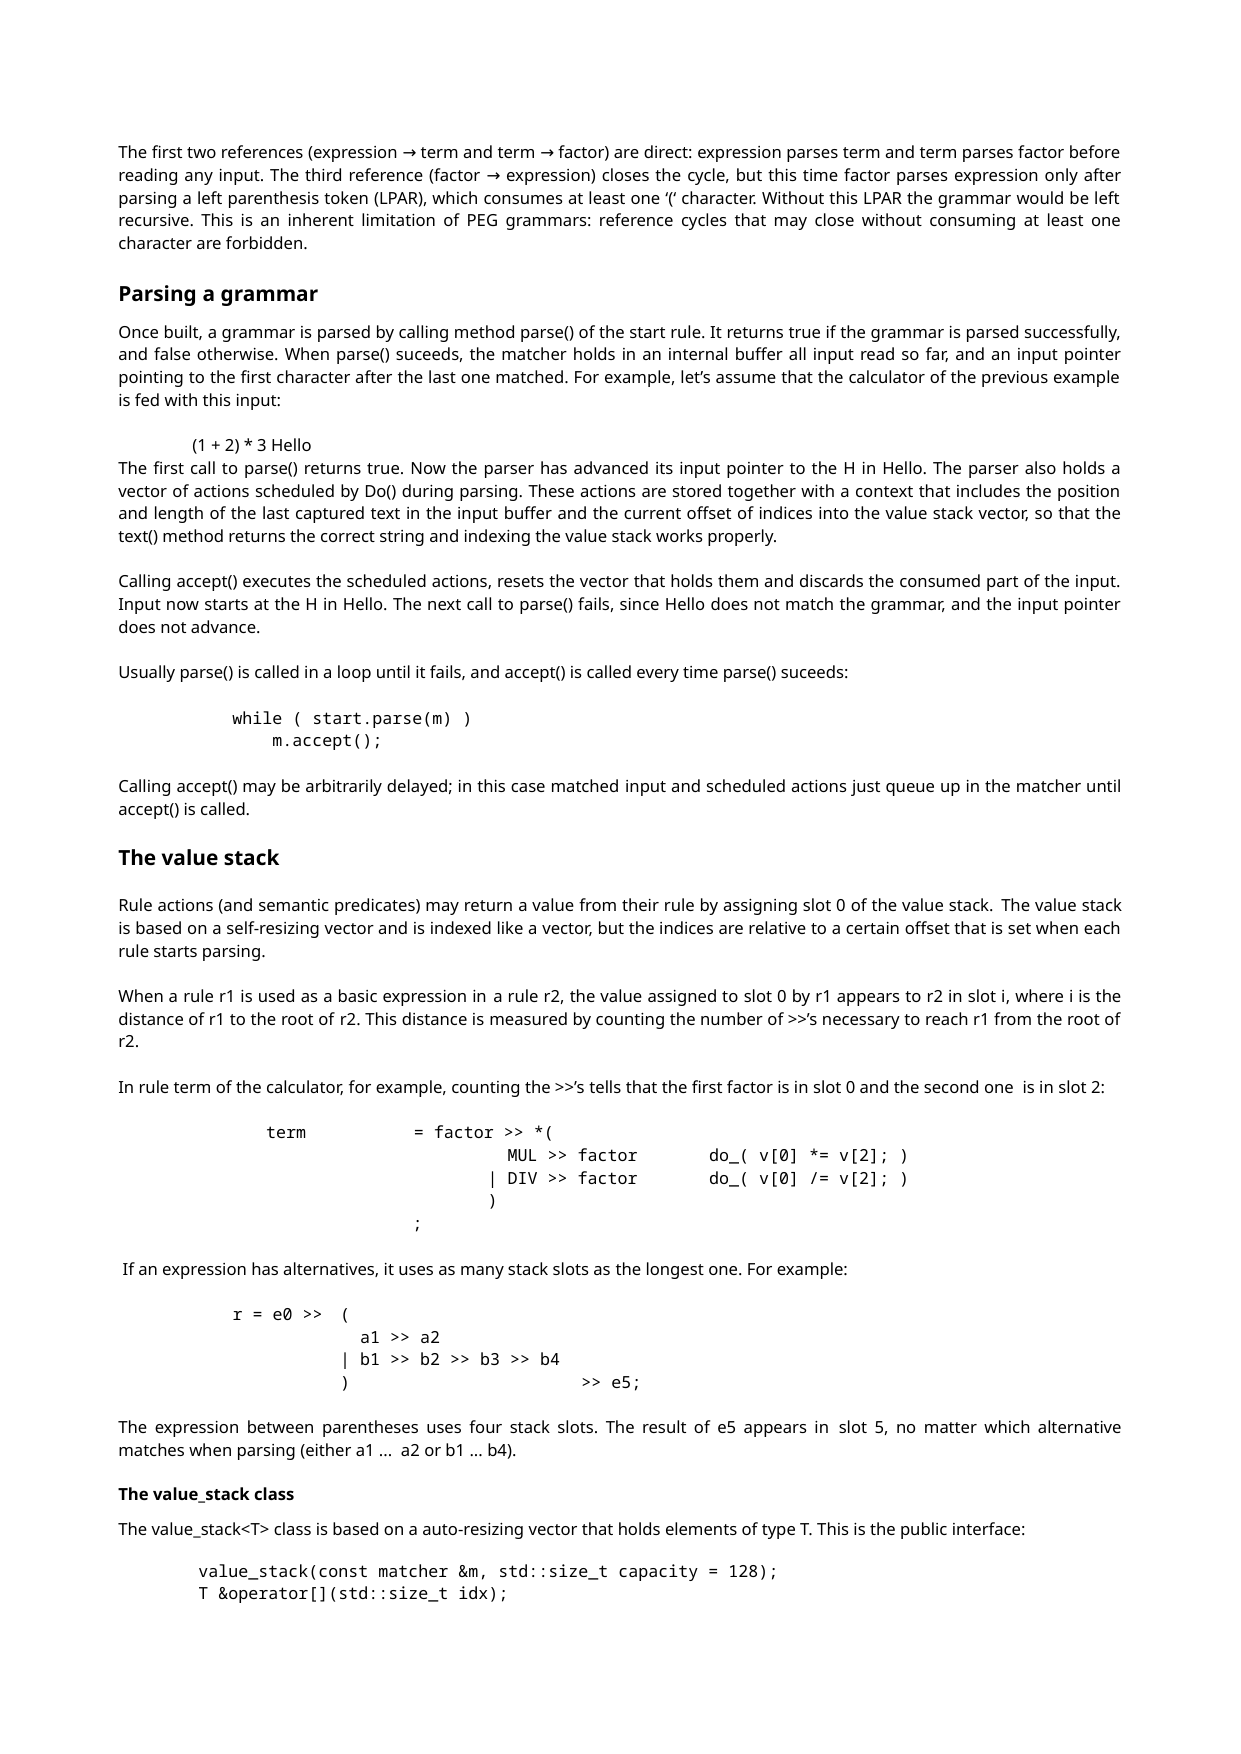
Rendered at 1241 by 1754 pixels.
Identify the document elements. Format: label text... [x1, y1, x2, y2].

subtitle The value stack [118, 843, 1122, 871]
text Usually parse() is called in a loop until it fails, and accept() is called every time parse() suceeds: [118, 661, 1122, 684]
text MUL >> factor do_( v[0] *= v[2]; ) [192, 1143, 1122, 1166]
text ) [192, 1189, 1122, 1212]
text Once built, a grammar is parsed by calling method parse() of the start rule. It returns true if the grammar is parsed successfully, and false otherwise. When parse() suceeds, the matcher holds in an internal buffer all input read so far, and an input pointer pointing to the first character after the last one matched. For example, let’s assume that the calculator of the previous example is fed with this input: [118, 320, 1122, 411]
text | DIV >> factor do_( v[0] /= v[2]; ) [192, 1166, 1122, 1189]
text term = factor >> *( [192, 1121, 1122, 1143]
text (1 + 2) * 3 Hello [118, 434, 1122, 457]
subtitle Parsing a grammar [118, 279, 1122, 308]
text while ( start.parse(m) ) [192, 706, 1122, 729]
text In rule term of the calculator, for example, counting the >>’s tells that the first factor is in slot 0 and the second one is in slot 2: [118, 1075, 1122, 1098]
subtitle The value_stack class [118, 1482, 1122, 1505]
text r = e0 >> ( [118, 1302, 1122, 1325]
text | b1 >> b2 >> b3 >> b4 [118, 1348, 1122, 1371]
text Rule actions (and semantic predicates) may return a value from their rule by assigning slot 0 of the value stack. The value stack is based on a self-resizing vector and is indexed like a vector, but the indices are relative to a certain offset that is set when each rule starts parsing. [118, 894, 1122, 962]
text When a rule r1 is used as a basic expression in a rule r2, the value assigned to slot 0 by r1 appears to r2 in slot i, where i is the distance of r1 to the root of r2. This distance is measured by counting the number of >>’s necessary to reach r1 from the root of r2. [118, 984, 1122, 1053]
text T &operator[](std::size_t idx); [118, 1582, 1122, 1605]
text The first call to parse() returns true. Now the parser has advanced its input pointer to the H in Hello. The parser also holds a vector of actions scheduled by Do() during parsing. These actions are stored together with a context that includes the position and length of the last captured text in the input buffer and the current offset of indices into the value stack vector, so that the text() method returns the correct string and indexing the value stack works properly. [118, 457, 1122, 547]
text Calling accept() may be arbitrarily delayed; in this case matched input and scheduled actions just queue up in the matcher until accept() is called. [118, 774, 1122, 820]
text ; [192, 1212, 1122, 1234]
text The first two references (expression → term and term → factor) are direct: expression parses term and term parses factor before reading any input. The third reference (factor → expression) closes the cycle, but this time factor parses expression only after parsing a left parenthesis token (LPAR), which consumes at least one ‘(‘ character. Without this LPAR the grammar would be left recursive. This is an inherent limitation of PEG grammars: reference cycles that may close without consuming at least one character are forbidden. [118, 141, 1122, 254]
text Calling accept() executes the scheduled actions, resets the vector that holds them and discards the consumed part of the input. Input now starts at the H in Hello. The next call to parse() fails, since Hello does not match the grammar, and the input pointer does not advance. [118, 570, 1122, 638]
text If an expression has alternatives, it uses as many stack slots as the longest one. For example: [118, 1257, 1122, 1280]
text a1 >> a2 [118, 1325, 1122, 1348]
text value_stack(const matcher &m, std::size_t capacity = 128); [118, 1559, 1122, 1582]
text ) >> e5; [118, 1371, 1122, 1393]
text The value_stack<T> class is based on a auto-resizing vector that holds elements of type T. This is the public interface: [118, 1517, 1122, 1540]
text The expression between parentheses uses four stack slots. The result of e5 appears in slot 5, no matter which alternative matches when parsing (either a1 ... a2 or b1 ... b4). [118, 1416, 1122, 1461]
text m.accept(); [192, 729, 1122, 752]
